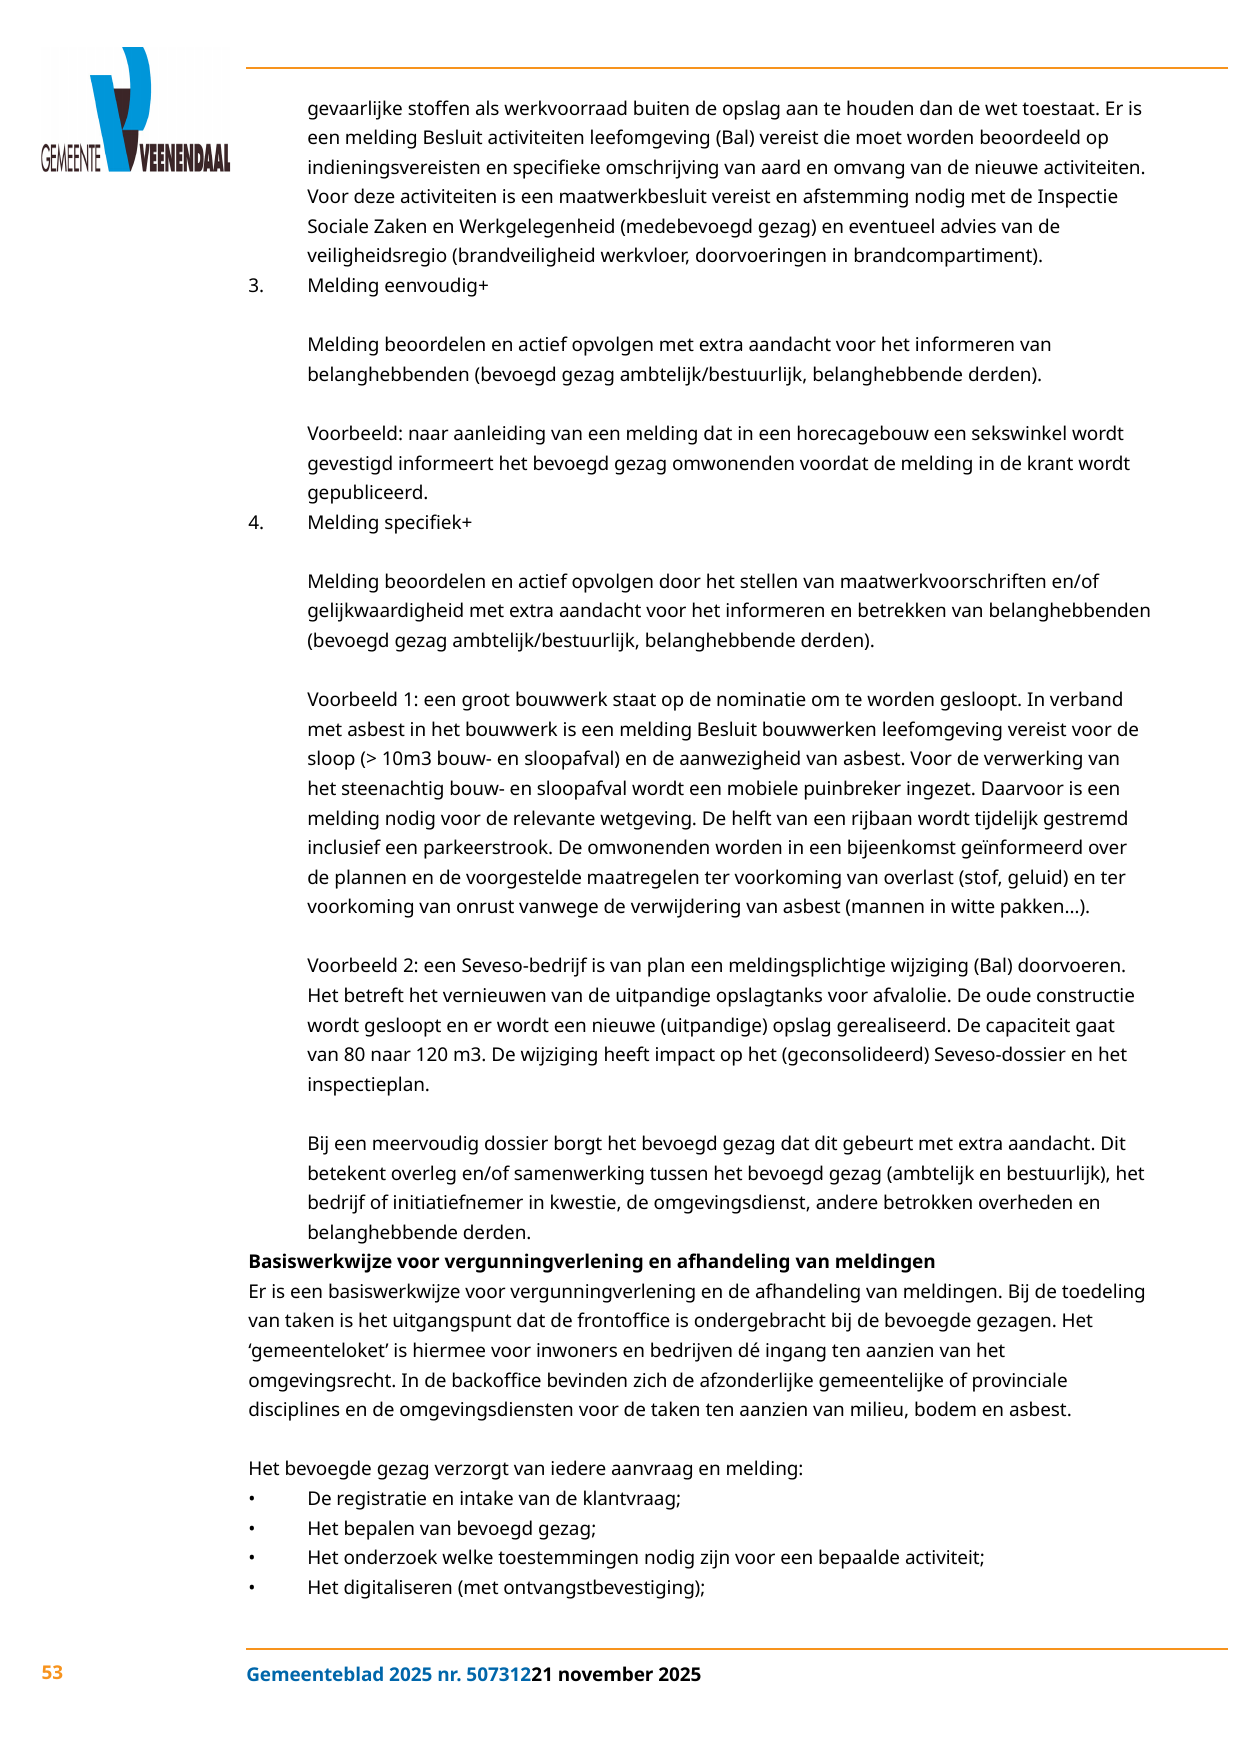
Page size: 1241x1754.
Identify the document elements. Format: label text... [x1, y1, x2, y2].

list Het digitaliseren (met ontvangstbevestiging); [248, 1574, 1152, 1600]
list Melding beoordelen en actief opvolgen met extra aandacht voor het informeren van belanghebbenden (bevoegd gezag ambtelijk/bestuurlijk, belanghebbende derden). [248, 331, 1152, 387]
list Voorbeeld 2: een Seveso-bedrijf is van plan een meldingsplichtige wijziging (Bal) doorvoeren. Het betreft het vernieuwen van de uitpandige opslagtanks voor afvalolie. De oude constructie wordt gesloopt en er wordt een nieuwe (uitpandige) opslag gerealiseerd. De capaciteit gaat van 80 naar 120 m3. De wijziging heeft impact op het (geconsolideerd) Seveso-dossier en het inspectieplan. [248, 953, 1152, 1097]
text Er is een basiswerkwijze voor vergunningverlening en de afhandeling van meldingen. Bij de toedeling van taken is het uitgangspunt dat de frontoffice is ondergebracht bij de bevoegde gezagen. Het ‘gemeenteloket’ is hiermee voor inwoners en bedrijven dé ingang ten aanzien van het omgevingsrecht. In de backoffice bevinden zich de afzonderlijke gemeentelijke of provinciale disciplines en de omgevingsdiensten voor de taken ten aanzien van milieu, bodem en asbest. [248, 1278, 1152, 1422]
list Melding eenvoudig+ [248, 272, 1152, 298]
list Voorbeeld: naar aanleiding van een melding dat in een horecagebouw een sekswinkel wordt gevestigd informeert het bevoegd gezag omwonenden voordat de melding in de krant wordt gepubliceerd. [248, 420, 1152, 505]
list Melding specifiek+ [248, 509, 1152, 535]
list De registratie en intake van de klantvraag; [248, 1485, 1152, 1511]
list Het bepalen van bevoegd gezag; [248, 1515, 1152, 1541]
list Bij een meervoudig dossier borgt het bevoegd gezag dat dit gebeurt met extra aandacht. Dit betekent overleg en/of samenwerking tussen het bevoegd gezag (ambtelijk en bestuurlijk), het bedrijf of initiatiefnemer in kwestie, de omgevingsdienst, andere betrokken overheden en belanghebbende derden. [248, 1130, 1152, 1245]
list Voorbeeld 1: een groot bouwwerk staat op de nominatie om te worden gesloopt. In verband met asbest in het bouwwerk is een melding Besluit bouwwerken leefomgeving vereist voor de sloop (> 10m3 bouw- en sloopafval) en de aanwezigheid van asbest. Voor de verwerking van het steenachtig bouw- en sloopafval wordt een mobiele puinbreker ingezet. Daarvoor is een melding nodig voor de relevante wetgeving. De helft van een rijbaan wordt tijdelijk gestremd inclusief een parkeerstrook. De omwonenden worden in een bijeenkomst geïnformeerd over de plannen en de voorgestelde maatregelen ter voorkoming van overlast (stof, geluid) en ter voorkoming van onrust vanwege de verwijdering van asbest (mannen in witte pakken…). [248, 686, 1152, 919]
picture [41, 47, 130, 172]
text Basiswerkwijze voor vergunningverlening en afhandeling van meldingen [248, 1248, 1152, 1274]
list Melding beoordelen en actief opvolgen door het stellen van maatwerkvoorschriften en/of gelijkwaardigheid met extra aandacht voor het informeren en betrekken van belanghebbenden (bevoegd gezag ambtelijk/bestuurlijk, belanghebbende derden). [248, 568, 1152, 653]
list gevaarlijke stoffen als werkvoorraad buiten de opslag aan te houden dan de wet toestaat. Er is een melding Besluit activiteiten leefomgeving (Bal) vereist die moet worden beoordeeld op indieningsvereisten en specifieke omschrijving van aard en omvang van de nieuwe activiteiten. Voor deze activiteiten is een maatwerkbesluit vereist en afstemming nodig met de Inspectie Sociale Zaken en Werkgelegenheid (medebevoegd gezag) en eventueel advies van de veiligheidsregio (brandveiligheid werkvloer, doorvoeringen in brandcompartiment). [248, 95, 1152, 268]
text Het bevoegde gezag verzorgt van iedere aanvraag en melding: [248, 1456, 1152, 1481]
picture [123, 47, 231, 172]
list Het onderzoek welke toestemmingen nodig zijn voor een bepaalde activiteit; [248, 1544, 1152, 1570]
